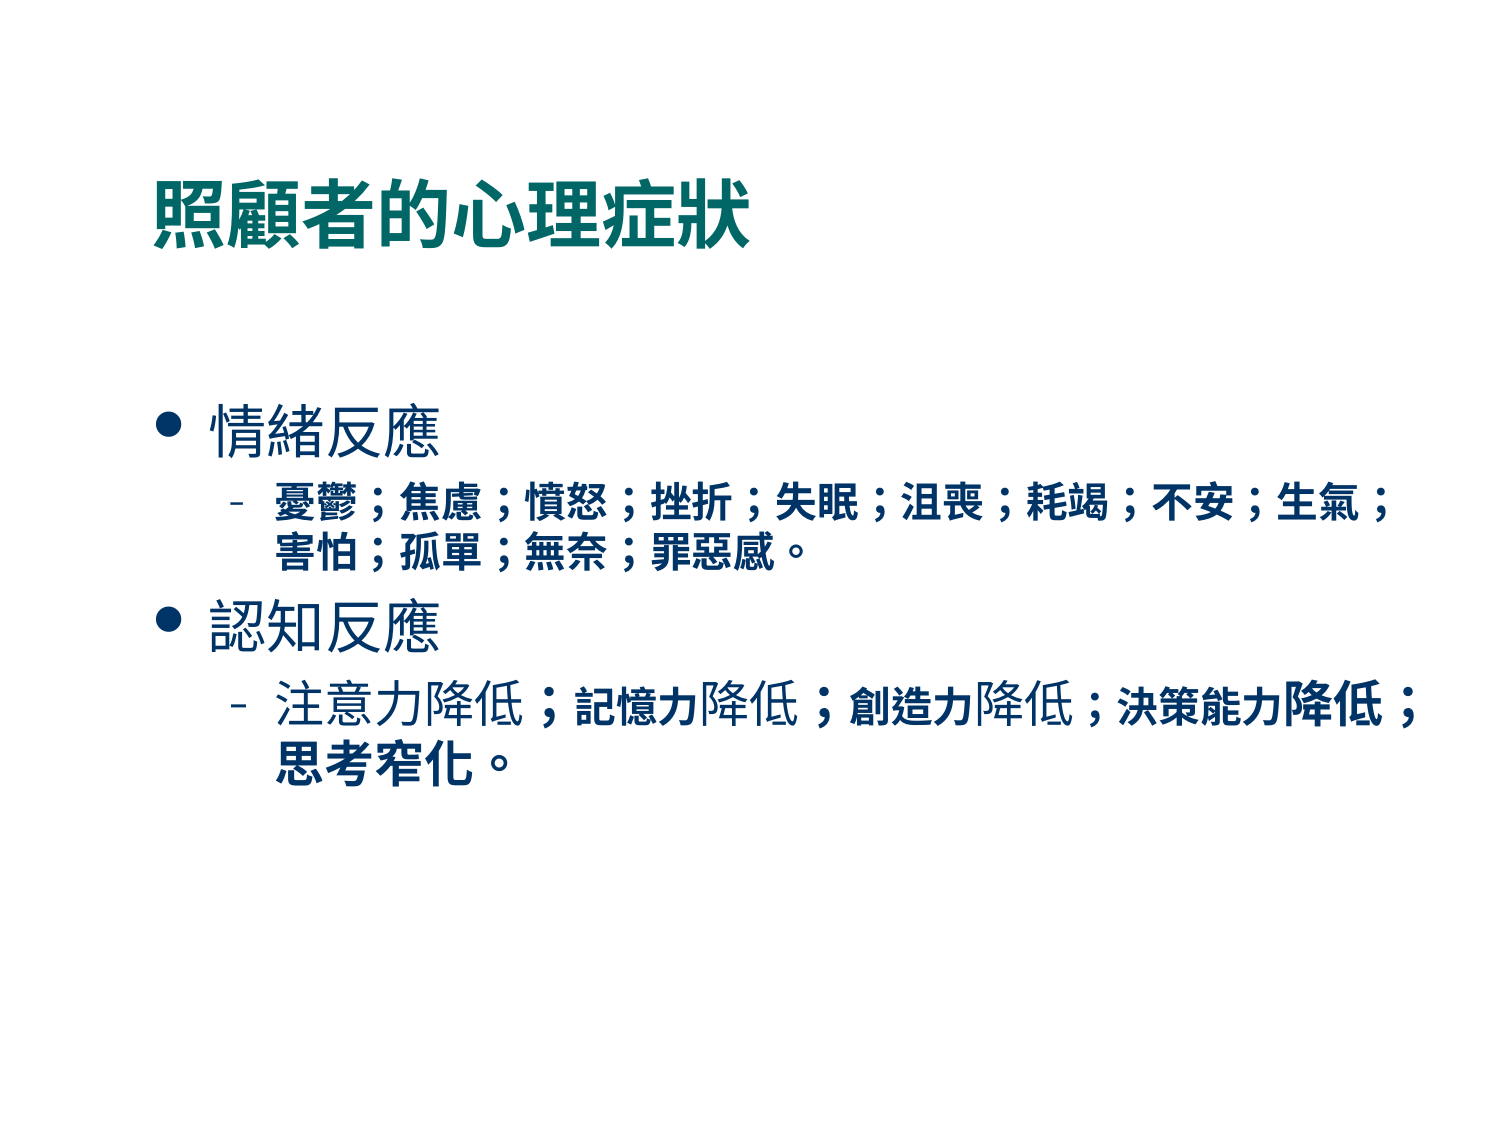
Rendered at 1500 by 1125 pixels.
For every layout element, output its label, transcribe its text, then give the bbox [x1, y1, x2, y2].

title 照顧者的心理症狀 [136, 136, 1414, 301]
list 情緒反應 憂鬱；焦慮；憤怒；挫折；失眠；沮喪；耗竭；不安；生氣；害怕；孤單；無奈；罪惡感。 認知反應 注意力降低；記憶力降低；創造力降低；決策能力降低；思考窄化。 [137, 387, 1400, 999]
